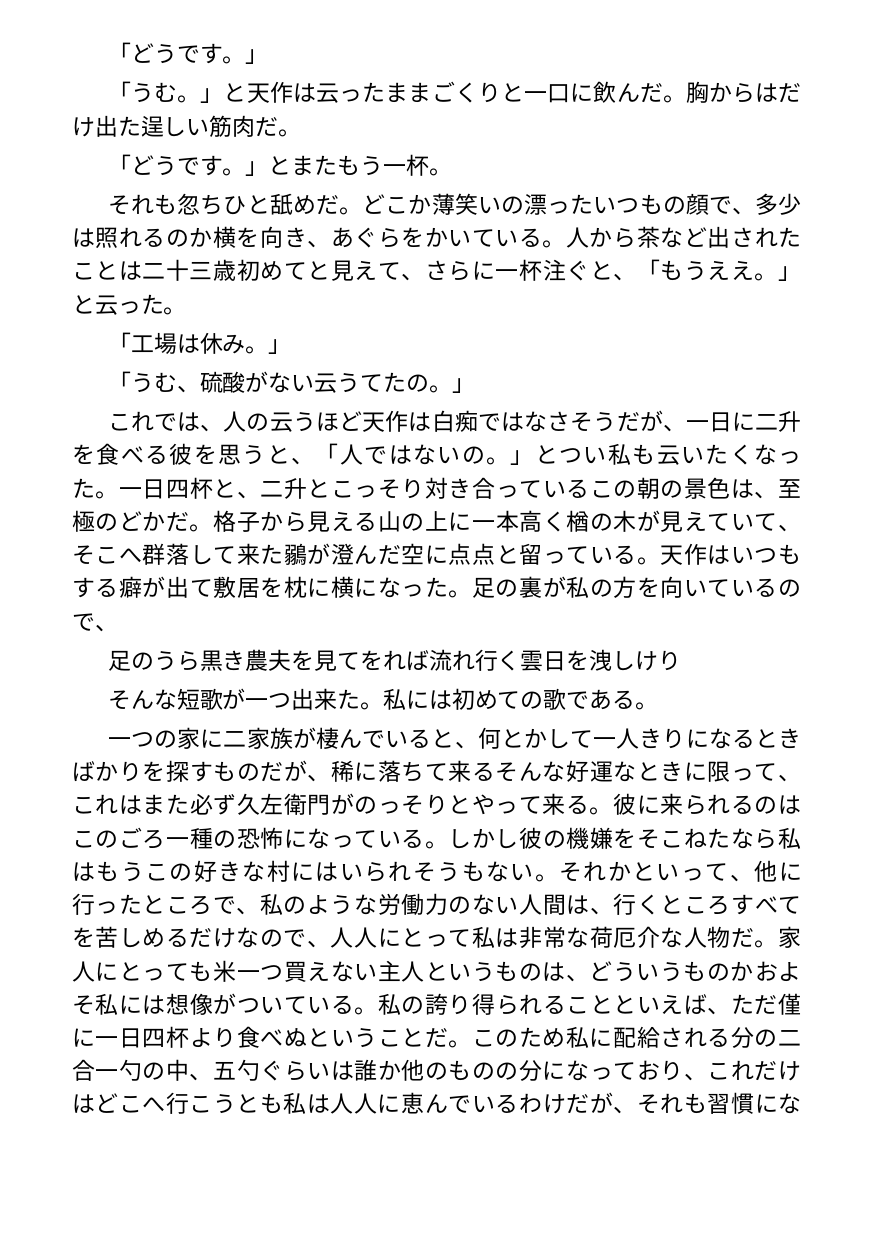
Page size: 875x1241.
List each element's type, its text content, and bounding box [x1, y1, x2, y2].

text 一つの家に二家族が棲んでいると、何とかして一人きりになるときばかりを探すものだが、稀に落ちて来るそんな好運なときに限って、これはまた必ず久左衛門がのっそりとやって来る。彼に来られるのはこのごろ一種の恐怖になっている。しかし彼の機嫌をそこねたなら私はもうこの好きな村にはいられそうもない。それかといって、他に行ったところで、私のような労働力のない人間は、行くところすべてを苦しめるだけなので、人人にとって私は非常な荷厄介な人物だ。家人にとっても米一つ買えない主人というものは、どういうものかおよそ私には想像がついている。私の誇り得られることといえば、ただ僅に一日四杯より食べぬということだ。このため私に配給される分の二合一勺の中、五勺ぐらいは誰か他のものの分になっており、これだけはどこへ行こうとも私は人人に恵んでいるわけだが、それも習慣にな [72, 721, 802, 1119]
text 「どうです。」 [72, 36, 802, 69]
text それも忽ちひと舐めだ。どこか薄笑いの漂ったいつもの顔で、多少は照れるのか横を向き、あぐらをかいている。人から茶など出されたことは二十三歳初めてと見えて、さらに一杯注ぐと、「もうええ。」と云った。 [72, 187, 802, 320]
text 「うむ。」と天作は云ったままごくりと一口に飲んだ。胸からはだけ出た逞しい筋肉だ。 [72, 75, 802, 142]
text 「工場は休み。」 [72, 326, 802, 359]
text 「うむ、硫酸がない云うてたの。」 [72, 365, 802, 398]
text 「どうです。」とまたもう一杯。 [72, 148, 802, 181]
text 足のうら黒き農夫を見てをれば流れ行く雲日を洩しけり [72, 642, 802, 676]
text これでは、人の云うほど天作は白痴ではなさそうだが、一日に二升を食べる彼を思うと、「人ではないの。」とつい私も云いたくなった。一日四杯と、二升とこっそり対き合っているこの朝の景色は、至極のどかだ。格子から見える山の上に一本高く楢の木が見えていて、そこへ群落して来た鶸が澄んだ空に点点と留っている。天作はいつもする癖が出て敷居を枕に横になった。足の裏が私の方を向いているので、 [72, 404, 802, 637]
text そんな短歌が一つ出来た。私には初めての歌である。 [72, 682, 802, 715]
